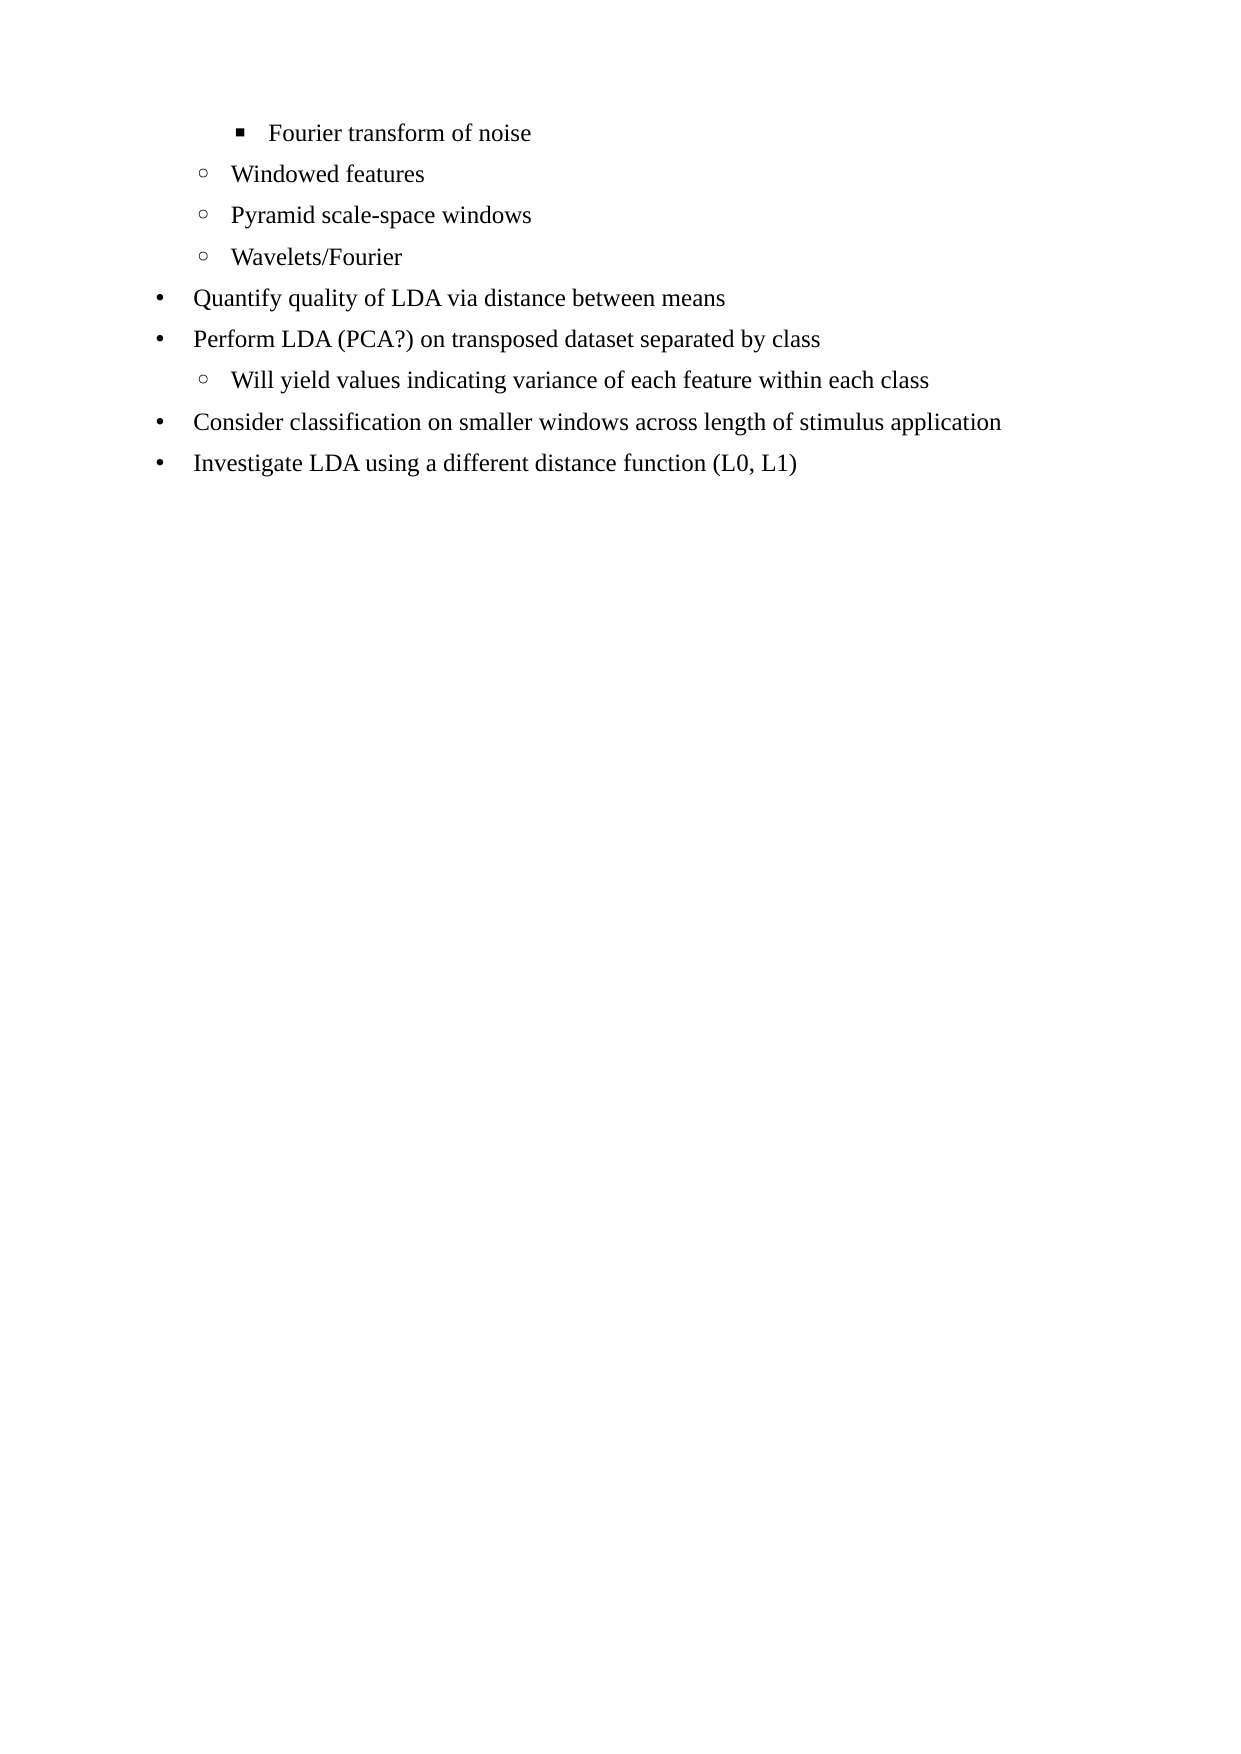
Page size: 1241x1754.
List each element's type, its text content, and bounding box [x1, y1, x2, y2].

list Investigate LDA using a different distance function (L0, L1) [156, 448, 1122, 477]
list Consider classification on smaller windows across length of stimulus application [156, 407, 1122, 436]
list Pyramid scale-space windows [193, 201, 1122, 229]
list Will yield values indicating variance of each feature within each class [193, 366, 1122, 394]
list Wavelets/Fourier [193, 242, 1122, 271]
list Perform LDA (PCA?) on transposed dataset separated by class [156, 324, 1122, 353]
list Windowed features [193, 159, 1122, 188]
list Fourier transform of noise [231, 118, 1122, 147]
list Quantify quality of LDA via distance between means [156, 283, 1122, 312]
